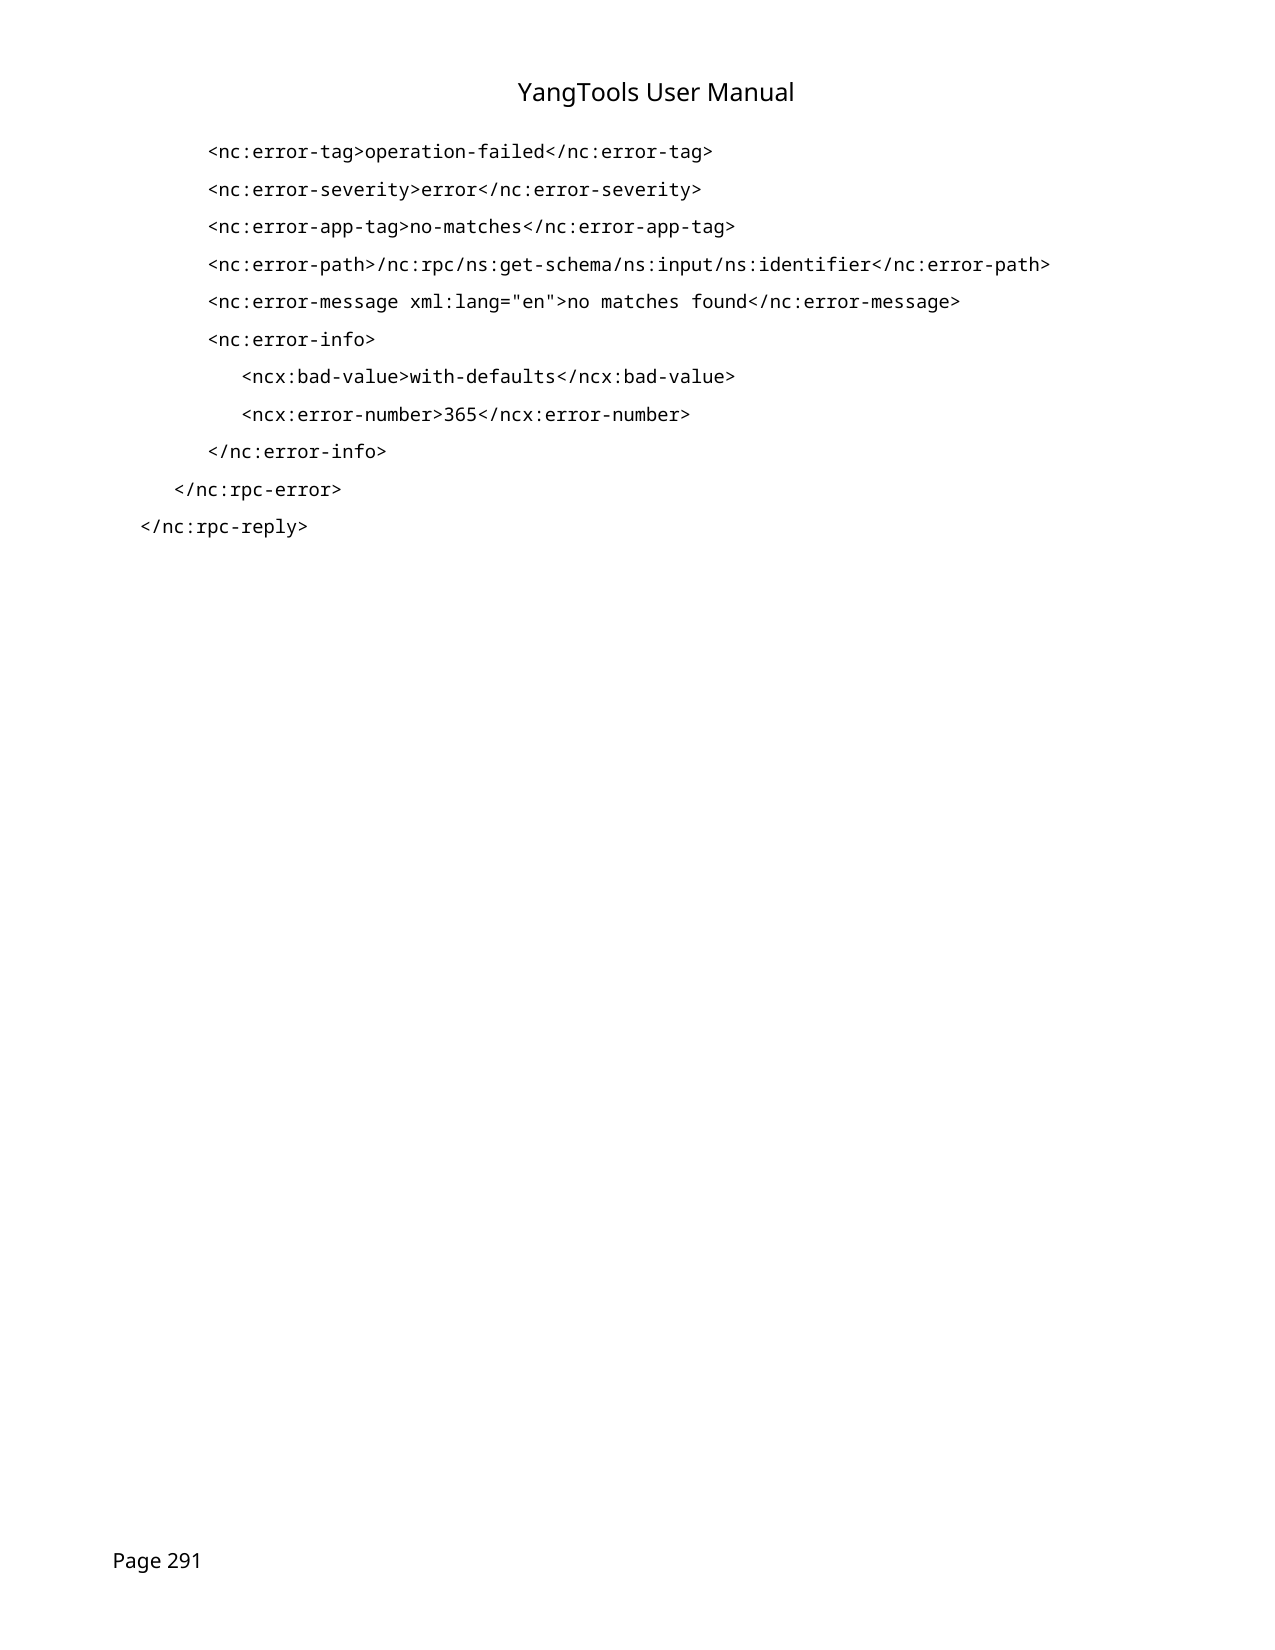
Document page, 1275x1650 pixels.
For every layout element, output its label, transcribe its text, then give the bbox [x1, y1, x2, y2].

text <nc:error-severity>error</nc:error-severity> [139, 176, 1200, 202]
text <nc:error-tag>operation-failed</nc:error-tag> [139, 138, 1200, 164]
text <nc:error-app-tag>no-matches</nc:error-app-tag> [139, 213, 1200, 239]
text <ncx:error-number>365</ncx:error-number> [139, 401, 1200, 427]
text </nc:rpc-error> [139, 476, 1200, 502]
text <nc:error-info> [139, 326, 1200, 352]
text <nc:error-message xml:lang="en">no matches found</nc:error-message> [139, 288, 1200, 314]
text </nc:rpc-reply> [139, 513, 1200, 539]
text <ncx:bad-value>with-defaults</ncx:bad-value> [139, 363, 1200, 389]
text </nc:error-info> [139, 438, 1200, 464]
text <nc:error-path>/nc:rpc/ns:get-schema/ns:input/ns:identifier</nc:error-path> [139, 251, 1200, 277]
